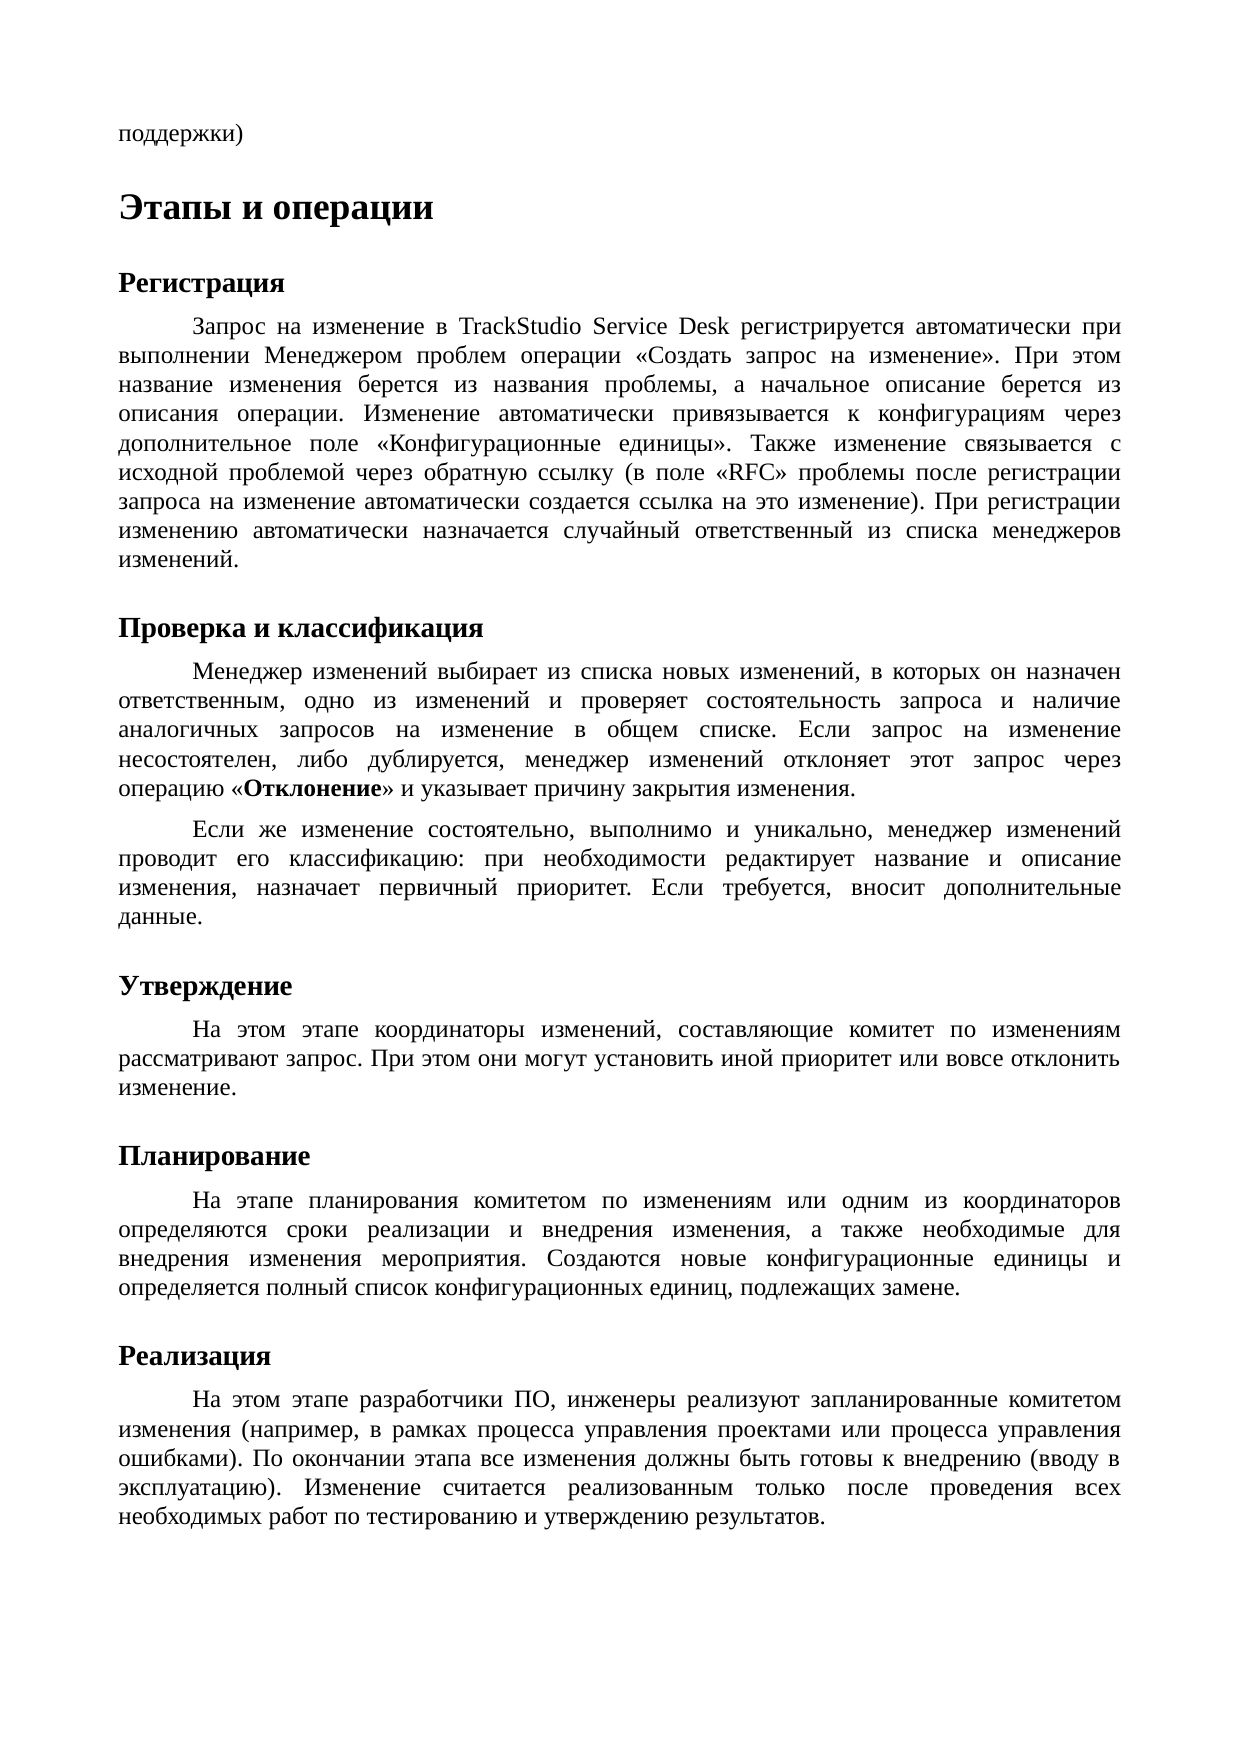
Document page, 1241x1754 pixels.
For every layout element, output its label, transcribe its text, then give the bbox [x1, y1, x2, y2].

text На этом этапе координаторы изменений, составляющие комитет по изменениям рассматривают запрос. При этом они могут установить иной приоритет или вовсе отклонить изменение. [118, 1014, 1122, 1101]
text Если же изменение состоятельно, выполнимо и уникально, менеджер изменений проводит его классификацию: при необходимости редактирует название и описание изменения, назначает первичный приоритет. Если требуется, вносит дополнительные данные. [118, 814, 1122, 930]
text Менеджер изменений выбирает из списка новых изменений, в которых он назначен ответственным, одно из изменений и проверяет состоятельность запроса и наличие аналогичных запросов на изменение в общем списке. Если запрос на изменение несостоятелен, либо дублируется, менеджер изменений отклоняет этот запрос через операцию «Отклонение» и указывает причину закрытия изменения. [118, 656, 1122, 802]
subtitle Проверка и классификация [118, 610, 1122, 644]
subtitle Этапы и операции [118, 185, 1122, 228]
text Запрос на изменение в TrackStudio Service Desk регистрируется автоматически при выполнении Менеджером проблем операции «Создать запрос на изменение». При этом название изменения берется из названия проблемы, а начальное описание берется из описания операции. Изменение автоматически привязывается к конфигурациям через дополнительное поле «Конфигурационные единицы». Также изменение связывается с исходной проблемой через обратную ссылку (в поле «RFC» проблемы после регистрации запроса на изменение автоматически создается ссылка на это изменение). При регистрации изменению автоматически назначается случайный ответственный из списка менеджеров изменений. [118, 311, 1122, 573]
subtitle Регистрация [118, 265, 1122, 299]
subtitle Утверждение [118, 968, 1122, 1001]
text поддержки) [118, 118, 1122, 147]
subtitle Реализация [118, 1338, 1122, 1372]
text На этапе планирования комитетом по изменениям или одним из координаторов определяются сроки реализации и внедрения изменения, а также необходимые для внедрения изменения мероприятия. Создаются новые конфигурационные единицы и определяется полный список конфигурационных единиц, подлежащих замене. [118, 1184, 1122, 1301]
subtitle Планирование [118, 1138, 1122, 1172]
text На этом этапе разработчики ПО, инженеры реализуют запланированные комитетом изменения (например, в рамках процесса управления проектами или процесса управления ошибками). По окончании этапа все изменения должны быть готовы к внедрению (вводу в эксплуатацию). Изменение считается реализованным только после проведения всех необходимых работ по тестированию и утверждению результатов. [118, 1384, 1122, 1530]
